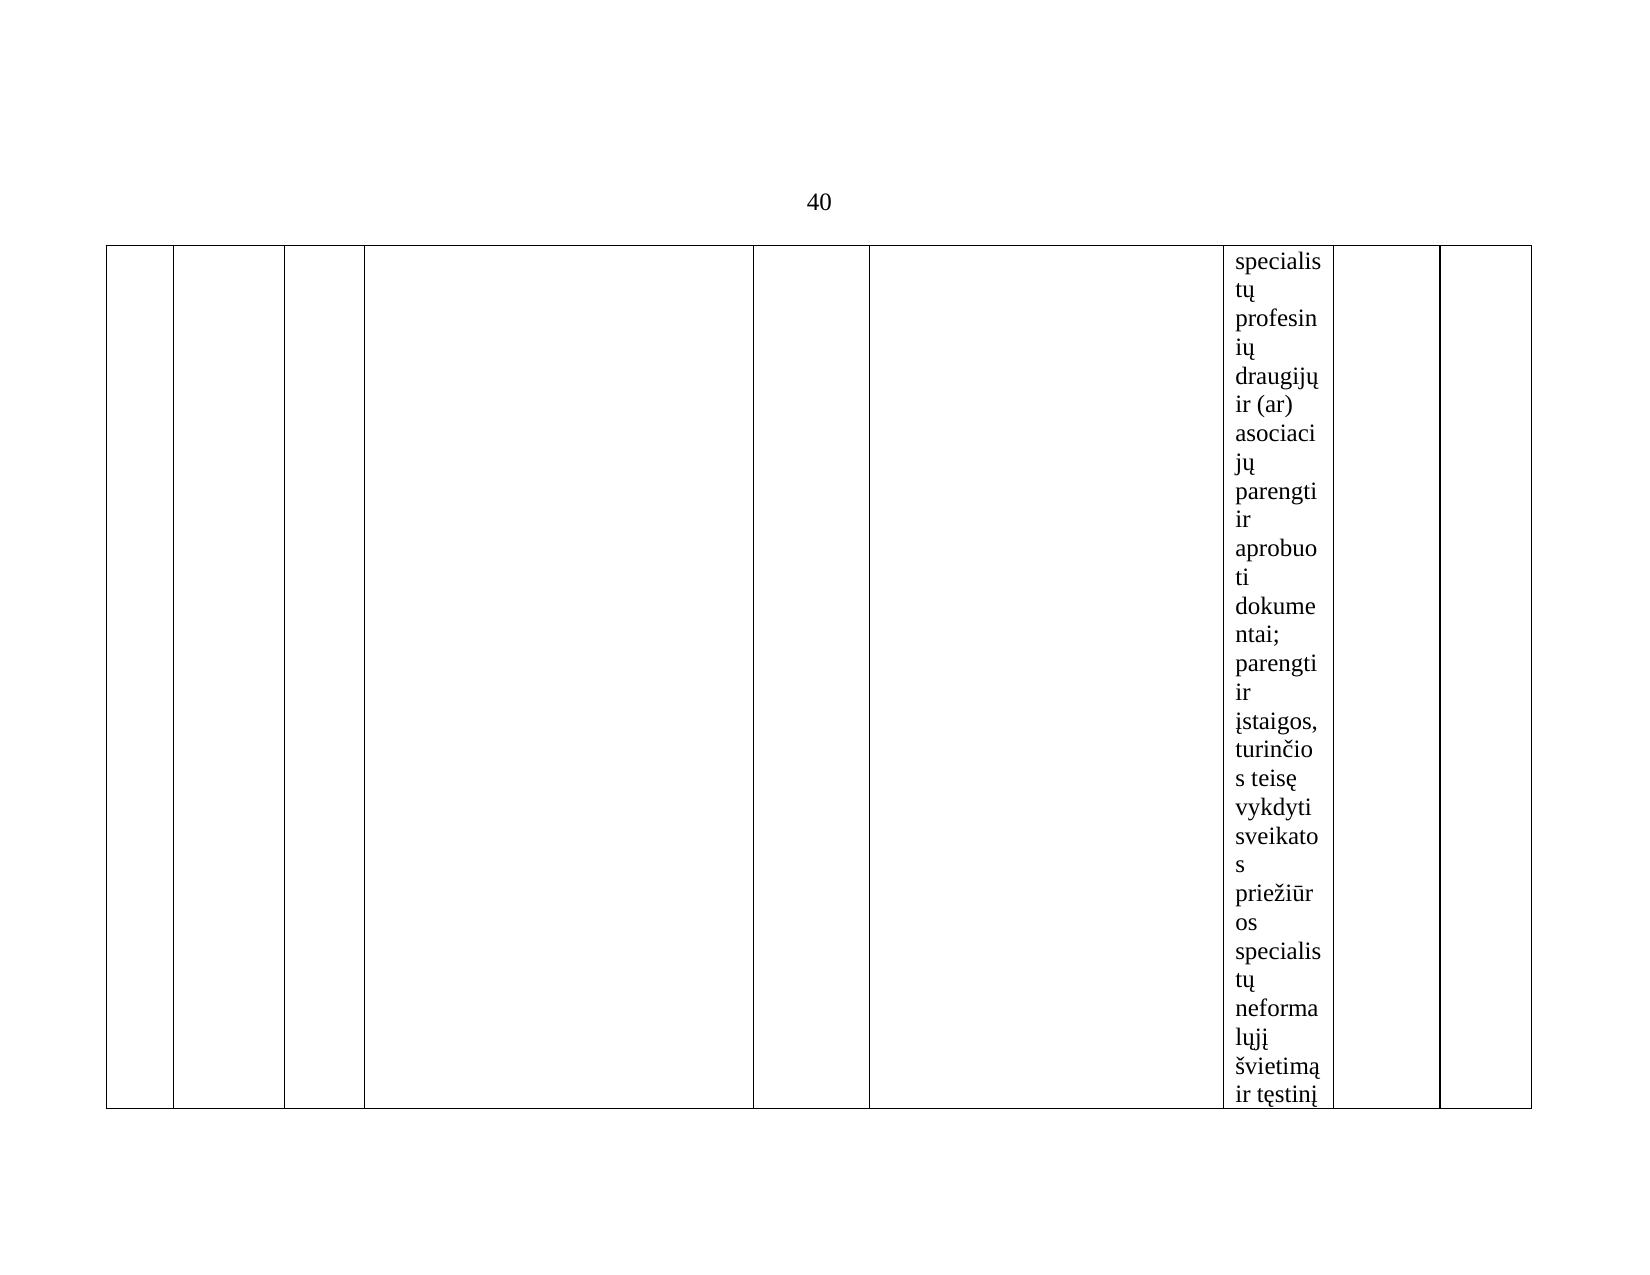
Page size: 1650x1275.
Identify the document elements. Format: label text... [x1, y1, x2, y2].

table_cell [174, 246, 284, 1108]
table_cell [1441, 246, 1531, 1108]
table_cell [754, 246, 869, 1108]
table_cell specialistų profesinių draugijų ir (ar) asociacijų parengti ir aprobuoti dokumentai; parengti ir įstaigos, turinčios teisę vykdyti sveikatos priežiūros specialistų neformalųjį švietimą ir tęstinį [1224, 246, 1333, 1108]
table_cell [1334, 246, 1439, 1108]
table_cell [870, 246, 1223, 1108]
table_cell [107, 246, 173, 1108]
table_cell [285, 246, 364, 1108]
table_cell [365, 246, 753, 1108]
